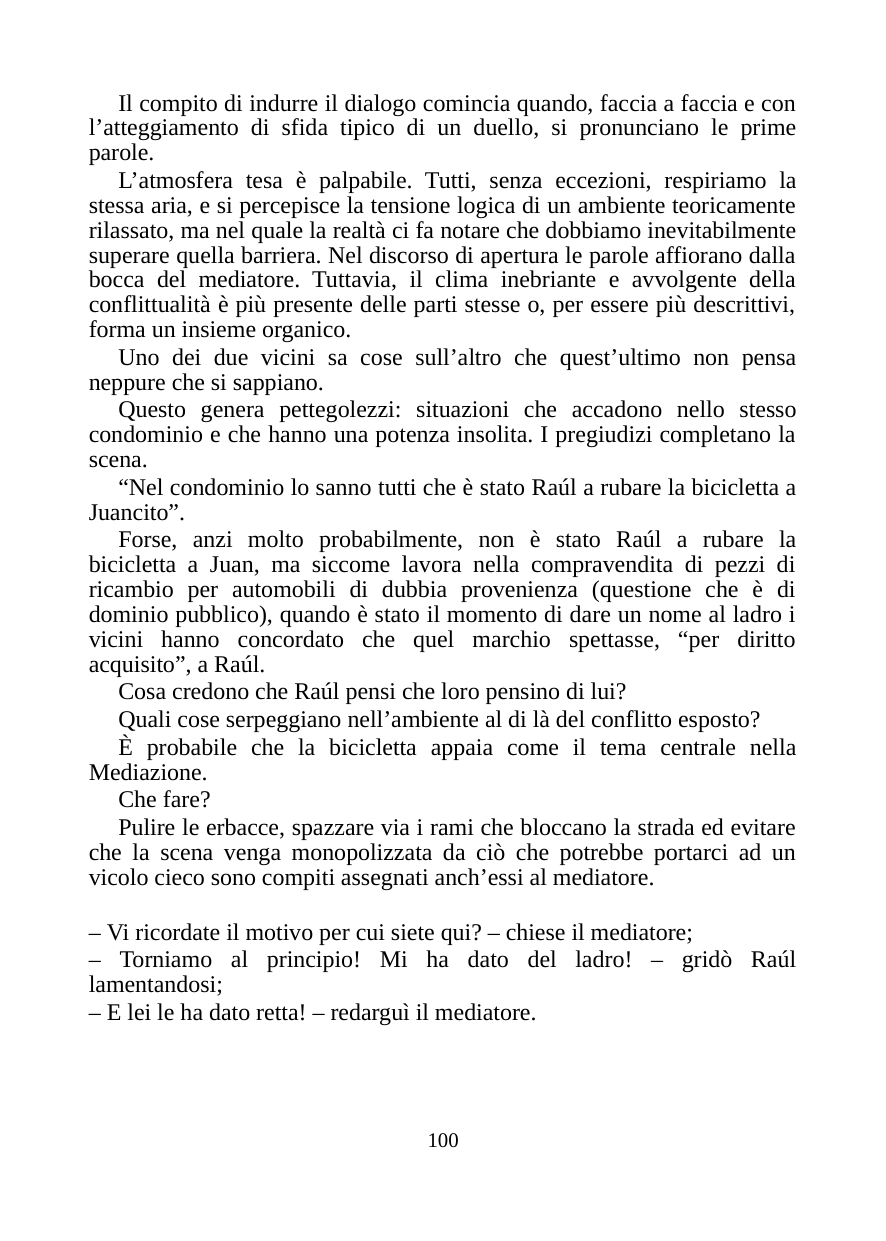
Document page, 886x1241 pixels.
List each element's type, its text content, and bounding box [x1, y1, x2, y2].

text Che fare? [88, 785, 797, 813]
text Quali cose serpeggiano nell’ambiente al di là del conflitto esposto? [88, 705, 797, 733]
text L’atmosfera tesa è palpabile. Tutti, senza eccezioni, respiriamo la stessa aria, e si percepisce la tensione logica di un ambiente teoricamente rilassato, ma nel quale la realtà ci fa notare che dobbiamo inevitabilmente superare quella barriera. Nel discorso di apertura le parole affiorano dalla bocca del mediatore. Tuttavia, il clima inebriante e avvolgente della conflittualità è più presente delle parti stesse o, per essere più descrittivi, forma un insieme organico. [88, 166, 797, 343]
text Il compito di indurre il dialogo comincia quando, faccia a faccia e con l’atteggiamento di sfida tipico di un duello, si pronunciano le prime parole. [88, 88, 797, 166]
text Uno dei due vicini sa cose sull’altro che quest’ultimo non pensa neppure che si sappiano. [88, 343, 797, 395]
text Pulire le erbacce, spazzare via i rami che bloccano la strada ed evitare che la scena venga monopolizzata da ciò che potrebbe portarci ad un vicolo cieco sono compiti assegnati anch’essi al mediatore. [88, 813, 797, 890]
list – Vi ricordate il motivo per cui siete qui? – chiese il mediatore; [88, 918, 797, 945]
text È probabile che la bicicletta appaia come il tema centrale nella Mediazione. [88, 733, 797, 785]
text Cosa credono che Raúl pensi che loro pensino di lui? [88, 677, 797, 705]
text “Nel condominio lo sanno tutti che è stato Raúl a rubare la bicicletta a Juancito”. [88, 473, 797, 525]
list – E lei le ha dato retta! – redarguì il mediatore. [88, 998, 797, 1025]
list – Torniamo al principio! Mi ha dato del ladro! – gridò Raúl lamentandosi; [88, 945, 797, 998]
text Questo genera pettegolezzi: situazioni che accadono nello stesso condominio e che hanno una potenza insolita. I pregiudizi completano la scena. [88, 395, 797, 473]
text Forse, anzi molto probabilmente, non è stato Raúl a rubare la bicicletta a Juan, ma siccome lavora nella compravendita di pezzi di ricambio per automobili di dubbia provenienza (questione che è di dominio pubblico), quando è stato il momento di dare un nome al ladro i vicini hanno concordato che quel marchio spettasse, “per diritto acquisito”, a Raúl. [88, 525, 797, 677]
